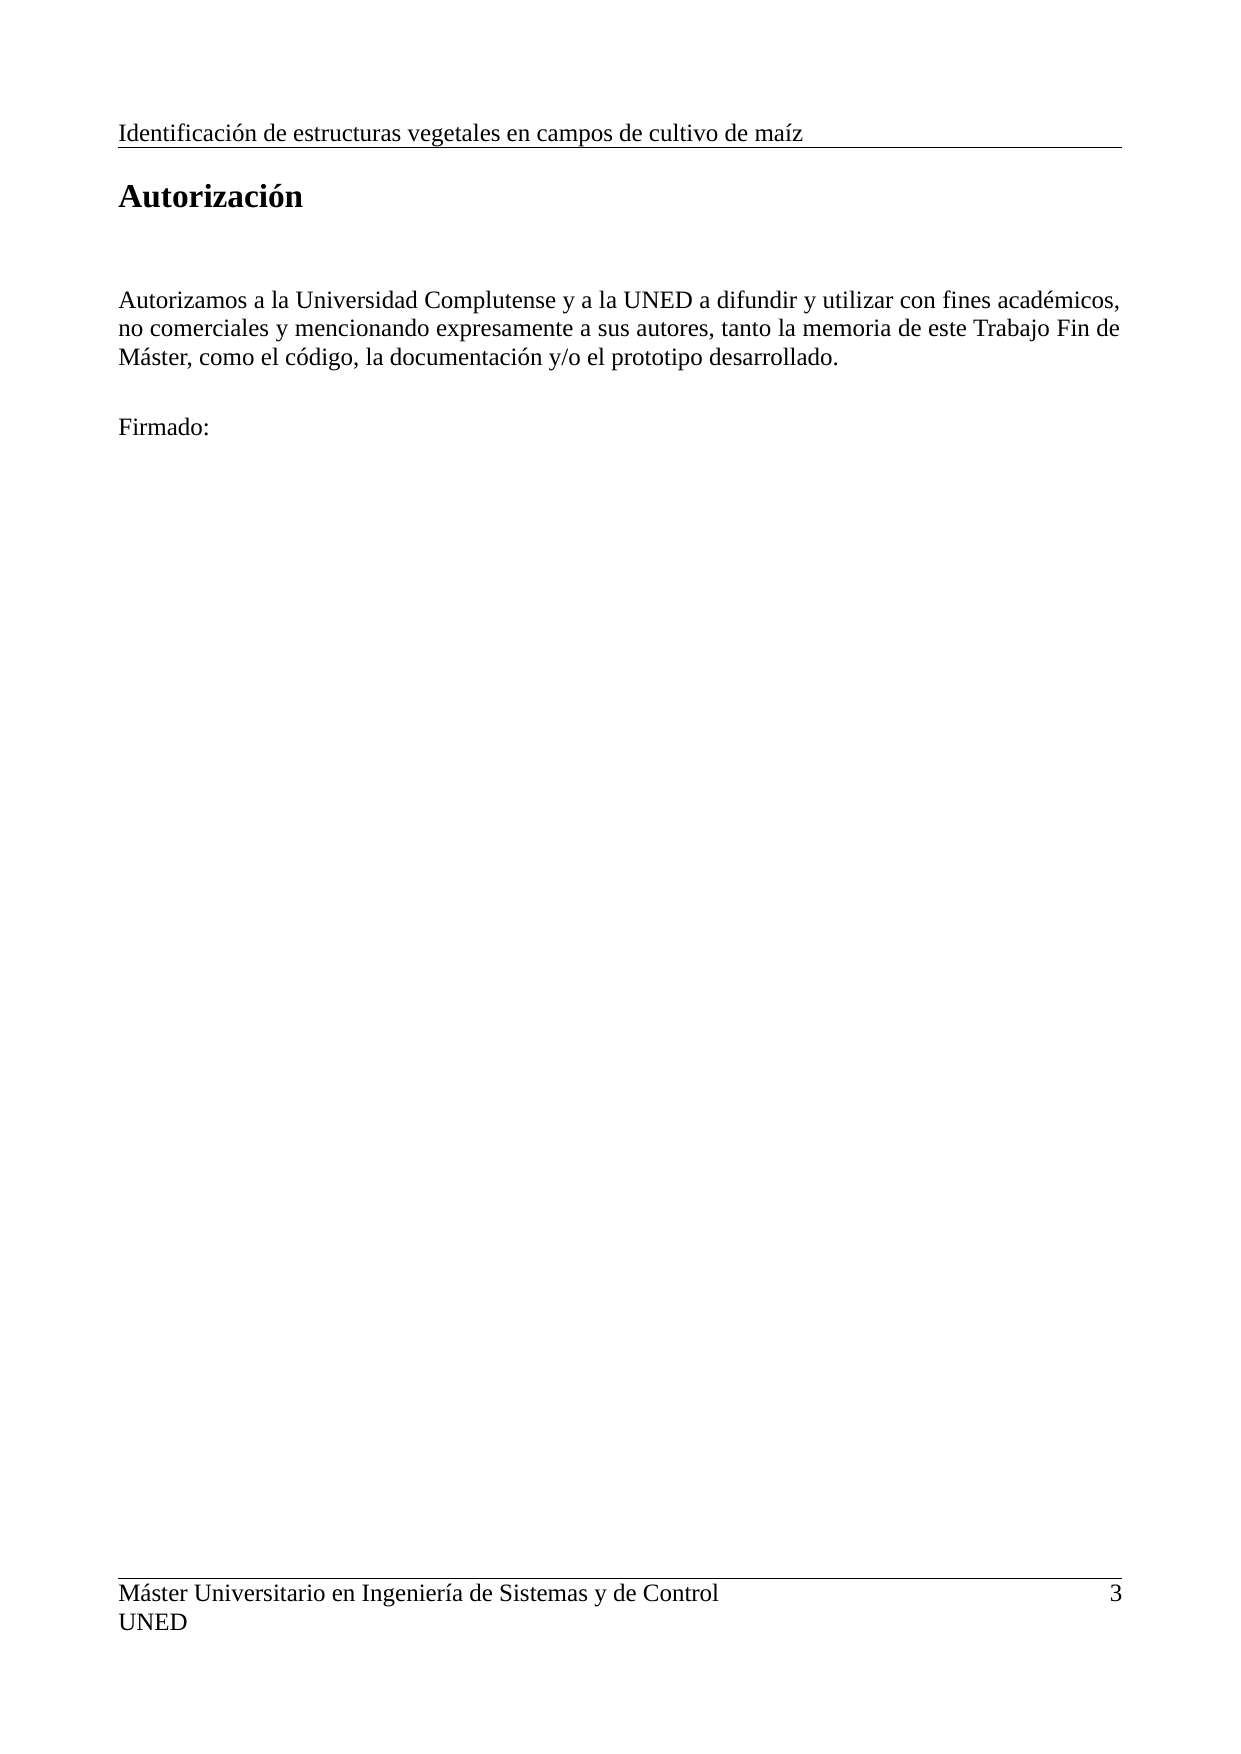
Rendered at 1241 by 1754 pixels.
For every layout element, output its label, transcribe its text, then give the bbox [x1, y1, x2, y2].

text Firmado: [118, 412, 1122, 441]
text Autorizamos a la Universidad Complutense y a la UNED a difundir y utilizar con fines académicos, no comerciales y mencionando expresamente a sus autores, tanto la memoria de este Trabajo Fin de Máster, como el código, la documentación y/o el prototipo desarrollado. [118, 285, 1122, 371]
text Autorización [118, 176, 1122, 215]
